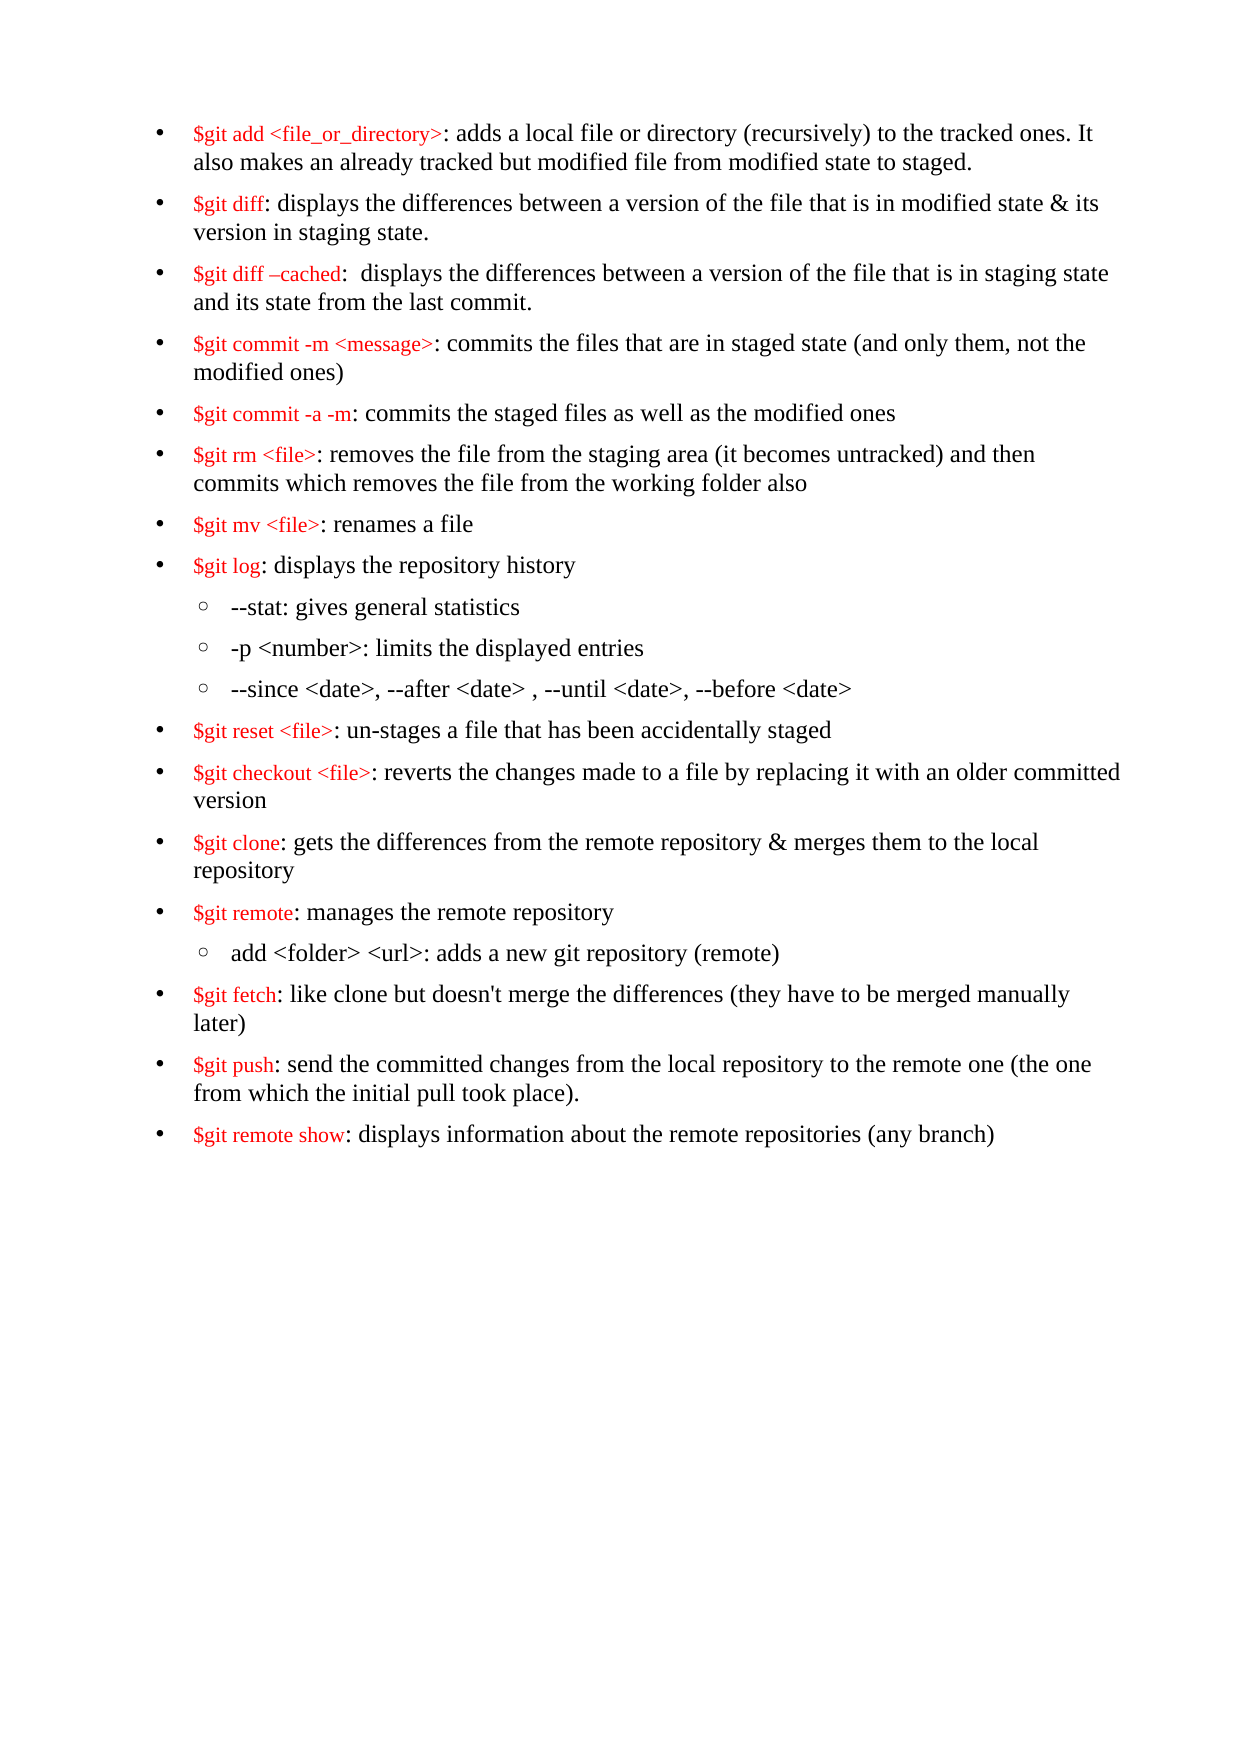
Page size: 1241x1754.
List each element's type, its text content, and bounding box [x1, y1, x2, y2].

list --stat: gives general statistics [193, 592, 1122, 621]
list $git diff –cached: displays the differences between a version of the file that is in staging state and its state from the last commit. [156, 258, 1122, 316]
list $git push: send the committed changes from the local repository to the remote one (the one from which the initial pull took place). [156, 1049, 1122, 1107]
list $git commit -m <message>: commits the files that are in staged state (and only them, not the modified ones) [156, 328, 1122, 386]
list $git reset <file>: un-stages a file that has been accidentally staged [156, 716, 1122, 744]
list $git diff: displays the differences between a version of the file that is in modified state & its version in staging state. [156, 188, 1122, 246]
list $git mv <file>: renames a file [156, 509, 1122, 538]
list $git log: displays the repository history [156, 551, 1122, 579]
list $git fetch: like clone but doesn't merge the differences (they have to be merged manually later) [156, 979, 1122, 1037]
list -p <number>: limits the displayed entries [193, 633, 1122, 662]
list $git remote show: displays information about the remote repositories (any branch) [156, 1119, 1122, 1148]
list $git clone: gets the differences from the remote repository & merges them to the local repository [156, 827, 1122, 884]
list $git remote: manages the remote repository [156, 897, 1122, 926]
list add <folder> <url>: adds a new git repository (remote) [193, 938, 1122, 967]
list $git add <file_or_directory>: adds a local file or directory (recursively) to the tracked ones. It also makes an already tracked but modified file from modified state to staged. [156, 118, 1122, 176]
list $git rm <file>: removes the file from the staging area (it becomes untracked) and then commits which removes the file from the working folder also [156, 439, 1122, 497]
list --since <date>, --after <date> , --until <date>, --before <date> [193, 674, 1122, 703]
list $git commit -a -m: commits the staged files as well as the modified ones [156, 398, 1122, 427]
list $git checkout <file>: reverts the changes made to a file by replacing it with an older committed version [156, 757, 1122, 814]
